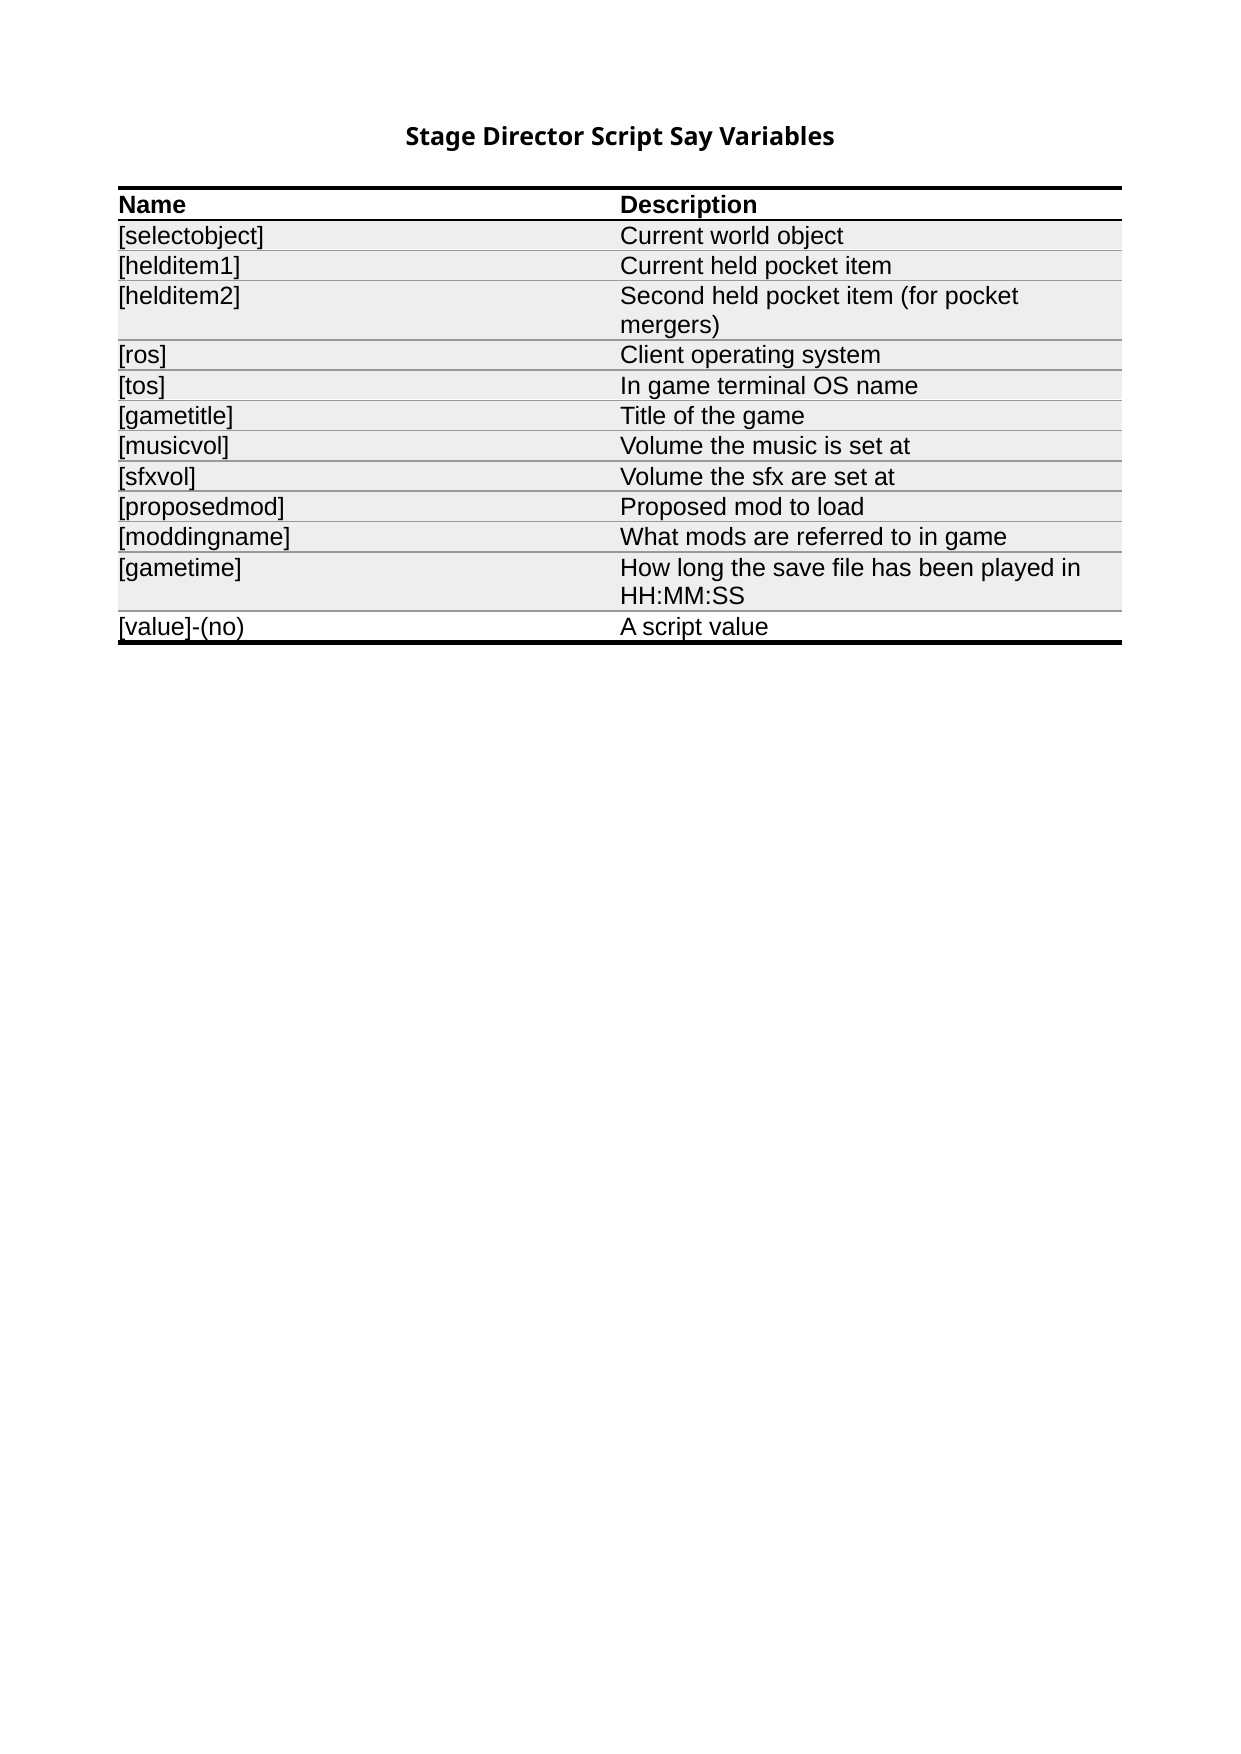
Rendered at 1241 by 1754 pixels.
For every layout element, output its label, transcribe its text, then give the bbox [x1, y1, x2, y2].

subtitle Stage Director Script Say Variables [118, 118, 1122, 152]
table_cell Current world object [620, 221, 1122, 249]
table_cell [selectobject] [118, 221, 620, 249]
table_cell [ros] [118, 341, 620, 369]
table_cell [sfxvol] [118, 462, 620, 490]
table_header Description [620, 190, 1122, 219]
table_cell Volume the music is set at [620, 431, 1122, 460]
table_cell How long the save file has been played in HH:MM:SS [620, 553, 1122, 610]
table_cell In game terminal OS name [620, 371, 1122, 399]
table_cell Client operating system [620, 341, 1122, 369]
table_cell [proposedmod] [118, 492, 620, 521]
table_cell A script value [620, 612, 1122, 640]
table_cell [tos] [118, 371, 620, 399]
table_cell Title of the game [620, 401, 1122, 430]
table_cell [musicvol] [118, 431, 620, 460]
table_cell [value]-(no) [118, 612, 620, 640]
table_cell [helditem1] [118, 251, 620, 280]
table_cell [gametime] [118, 553, 620, 610]
table_cell [moddingname] [118, 522, 620, 551]
table_cell [gametitle] [118, 401, 620, 430]
table_cell Current held pocket item [620, 251, 1122, 280]
table_cell Proposed mod to load [620, 492, 1122, 521]
table_cell [helditem2] [118, 281, 620, 339]
table_cell What mods are referred to in game [620, 522, 1122, 551]
table_cell Volume the sfx are set at [620, 462, 1122, 490]
table_cell Second held pocket item (for pocket mergers) [620, 281, 1122, 339]
table_header Name [118, 190, 620, 219]
